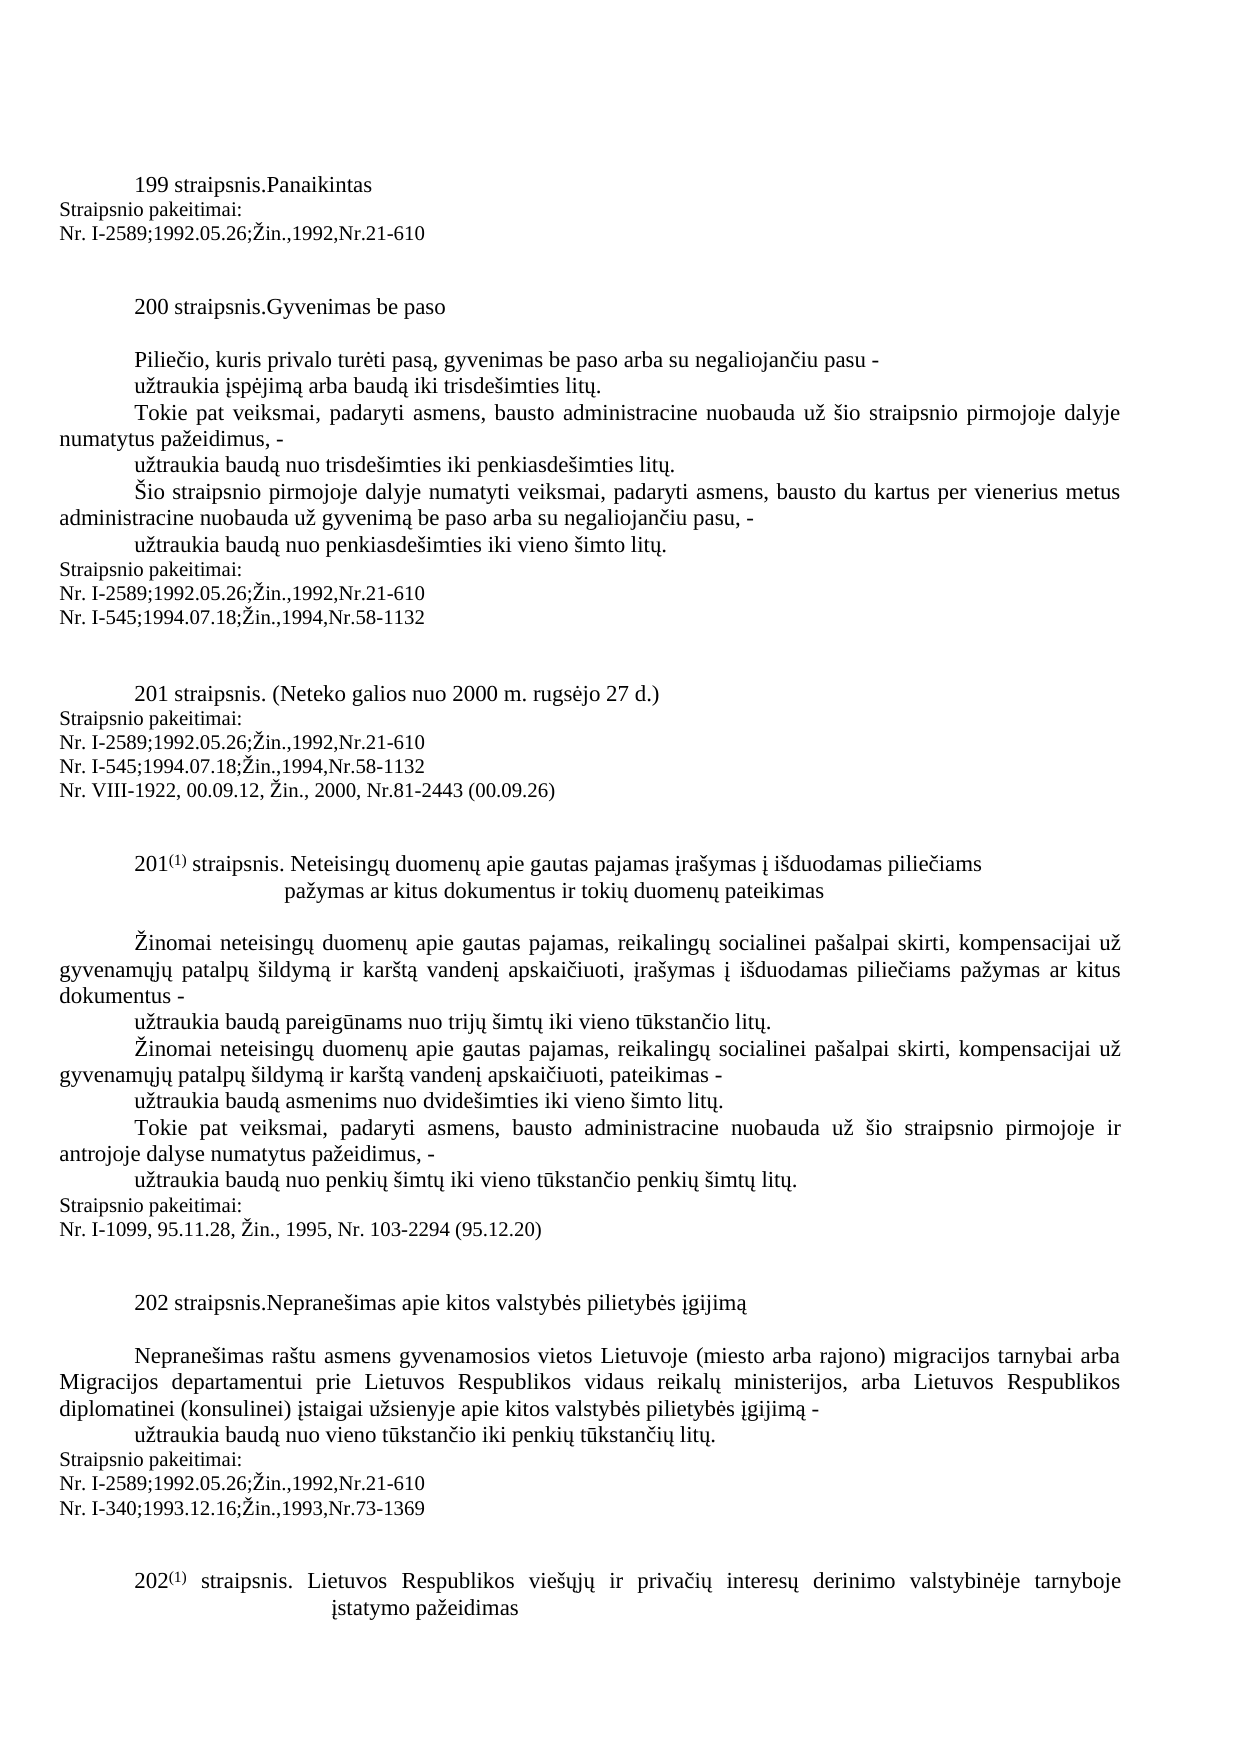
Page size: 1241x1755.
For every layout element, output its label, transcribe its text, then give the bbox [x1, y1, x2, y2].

text užtraukia baudą nuo penkių šimtų iki vieno tūkstančio penkių šimtų litų. [59, 1167, 1122, 1193]
text Žinomai neteisingų duomenų apie gautas pajamas, reikalingų socialinei pašalpai skirti, kompensacijai už gyvenamųjų patalpų šildymą ir karštą vandenį apskaičiuoti, pateikimas - [59, 1035, 1122, 1087]
text 202(1) straipsnis. Lietuvos Respublikos viešųjų ir privačių interesų derinimo valstybinėje tarnyboje įstatymo pažeidimas [134, 1568, 1122, 1620]
text Šio straipsnio pirmojoje dalyje numatyti veiksmai, padaryti asmens, bausto du kartus per vienerius metus administracine nuobauda už gyvenimą be paso arba su negaliojančiu pasu, - [59, 478, 1122, 531]
text 199 straipsnis.Panaikintas [59, 171, 1122, 197]
text užtraukia baudą asmenims nuo dvidešimties iki vieno šimto litų. [59, 1087, 1122, 1114]
text 202 straipsnis.Nepranešimas apie kitos valstybės pilietybės įgijimą [59, 1289, 1122, 1316]
text Straipsnio pakeitimai: [59, 197, 1122, 221]
text Nr. I-545;1994.07.18;Žin.,1994,Nr.58-1132 [59, 605, 1122, 629]
text Straipsnio pakeitimai: [59, 557, 1122, 581]
text 201(1) straipsnis. Neteisingų duomenų apie gautas pajamas įrašymas į išduodamas piliečiams [59, 850, 1122, 877]
text Straipsnio pakeitimai: [59, 1447, 1122, 1471]
text Nr. I-2589;1992.05.26;Žin.,1992,Nr.21-610 [59, 221, 1122, 245]
text 200 straipsnis.Gyvenimas be paso [59, 293, 1122, 320]
text Tokie pat veiksmai, padaryti asmens, bausto administracine nuobauda už šio straipsnio pirmojoje ir antrojoje dalyse numatytus pažeidimus, - [59, 1114, 1122, 1167]
text užtraukia baudą nuo trisdešimties iki penkiasdešimties litų. [59, 452, 1122, 478]
text Nr. I-2589;1992.05.26;Žin.,1992,Nr.21-610 [59, 1471, 1122, 1495]
text Nr. I-2589;1992.05.26;Žin.,1992,Nr.21-610 [59, 730, 1122, 754]
text Piliečio, kuris privalo turėti pasą, gyvenimas be paso arba su negaliojančiu pasu - [59, 346, 1122, 372]
text Nr. I-545;1994.07.18;Žin.,1994,Nr.58-1132 [59, 754, 1122, 778]
text Tokie pat veiksmai, padaryti asmens, bausto administracine nuobauda už šio straipsnio pirmojoje dalyje numatytus pažeidimus, - [59, 399, 1122, 452]
text Nepranešimas raštu asmens gyvenamosios vietos Lietuvoje (miesto arba rajono) migracijos tarnybai arba Migracijos departamentui prie Lietuvos Respublikos vidaus reikalų ministerijos, arba Lietuvos Respublikos diplomatinei (konsulinei) įstaigai užsienyje apie kitos valstybės pilietybės įgijimą - [59, 1342, 1122, 1421]
text užtraukia baudą nuo vieno tūkstančio iki penkių tūkstančių litų. [59, 1421, 1122, 1447]
text Nr. I-1099, 95.11.28, Žin., 1995, Nr. 103-2294 (95.12.20) [59, 1217, 1122, 1241]
text užtraukia baudą pareigūnams nuo trijų šimtų iki vieno tūkstančio litų. [59, 1008, 1122, 1035]
text 201 straipsnis. (Neteko galios nuo 2000 m. rugsėjo 27 d.) [59, 679, 1122, 706]
text užtraukia įspėjimą arba baudą iki trisdešimties litų. [59, 372, 1122, 399]
text Nr. VIII-1922, 00.09.12, Žin., 2000, Nr.81-2443 (00.09.26) [59, 778, 1122, 802]
text Nr. I-340;1993.12.16;Žin.,1993,Nr.73-1369 [59, 1495, 1122, 1519]
text Žinomai neteisingų duomenų apie gautas pajamas, reikalingų socialinei pašalpai skirti, kompensacijai už gyvenamųjų patalpų šildymą ir karštą vandenį apskaičiuoti, įrašymas į išduodamas piliečiams pažymas ar kitus dokumentus - [59, 929, 1122, 1008]
text Straipsnio pakeitimai: [59, 706, 1122, 730]
text pažymas ar kitus dokumentus ir tokių duomenų pateikimas [209, 877, 1122, 903]
text Nr. I-2589;1992.05.26;Žin.,1992,Nr.21-610 [59, 581, 1122, 605]
text Straipsnio pakeitimai: [59, 1193, 1122, 1217]
text užtraukia baudą nuo penkiasdešimties iki vieno šimto litų. [59, 531, 1122, 557]
